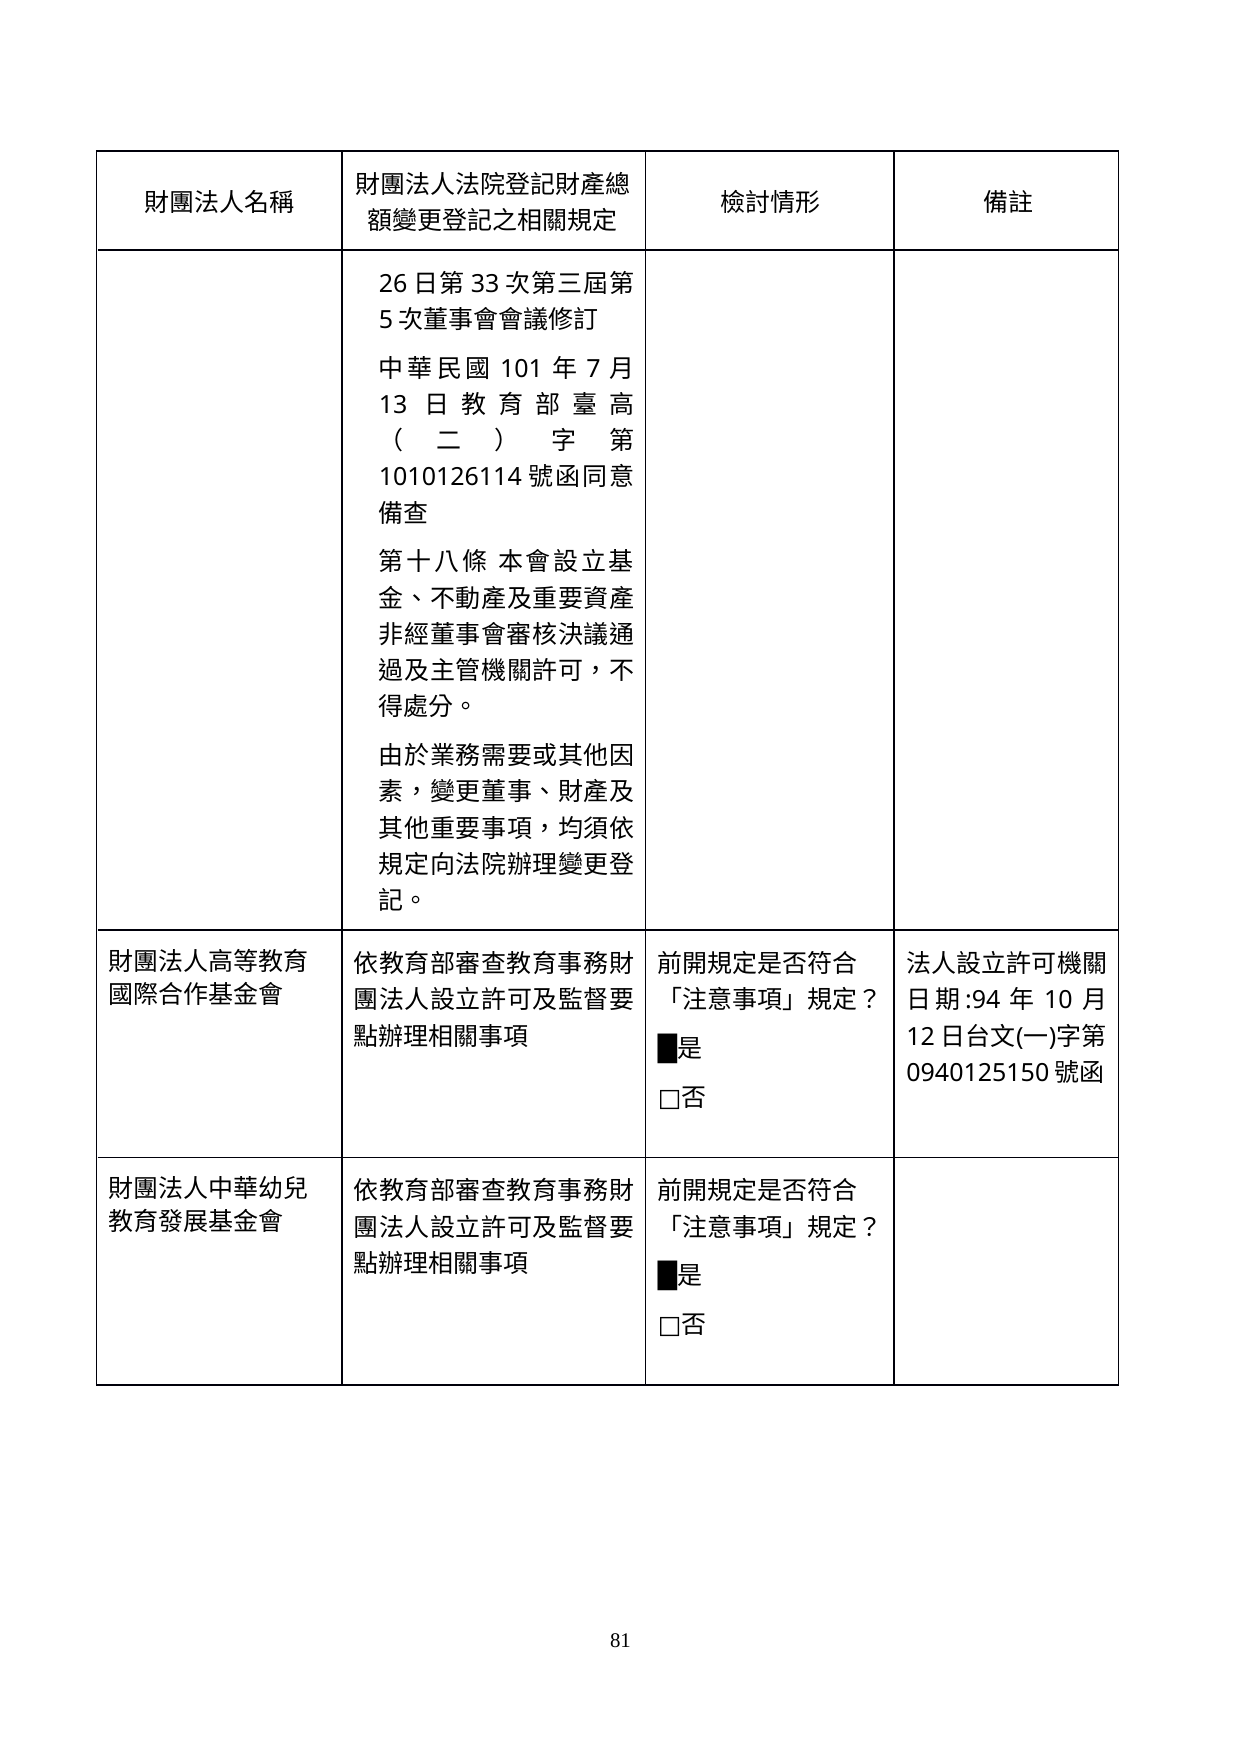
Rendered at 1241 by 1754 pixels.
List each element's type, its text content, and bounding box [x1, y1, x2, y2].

table_cell [895, 251, 1118, 929]
table_cell 前開規定是否符合「注意事項」規定？ █是 □否 [646, 931, 893, 1157]
table_cell 財團法人高等教育國際合作基金會 [97, 930, 341, 1157]
table_header 財團法人名稱 [97, 152, 341, 249]
table_cell 26日第33次第三屆第5次董事會會議修訂 中華民國101年7月13日教育部臺高（二）字第1010126114號函同意備查 第十八條 本會設立基金、不動產及重要資產非經董事會審核決議通過及主管機關許可，不得處分。 由於業務需要或其他因素，變更董事、財產及其他重要事項，均須依規定向法院辦理變更登記。 [343, 251, 645, 929]
table_header 檢討情形 [646, 152, 893, 249]
table_cell [97, 250, 341, 929]
table_cell 財團法人中華幼兒教育發展基金會 [97, 1158, 341, 1384]
table_header 備註 [895, 152, 1118, 249]
table_cell 依教育部審查教育事務財團法人設立許可及監督要點辦理相關事項 [343, 1158, 645, 1384]
table_cell 法人設立許可機關日期:94年10月12日台文(一)字第0940125150號函 [895, 931, 1118, 1157]
table_cell 前開規定是否符合「注意事項」規定？ █是 □否 [646, 1158, 893, 1384]
table_cell 依教育部審查教育事務財團法人設立許可及監督要點辦理相關事項 [343, 931, 645, 1157]
table_cell [895, 1158, 1118, 1384]
table_cell [646, 251, 893, 929]
table_header 財團法人法院登記財產總額變更登記之相關規定 [343, 152, 645, 249]
